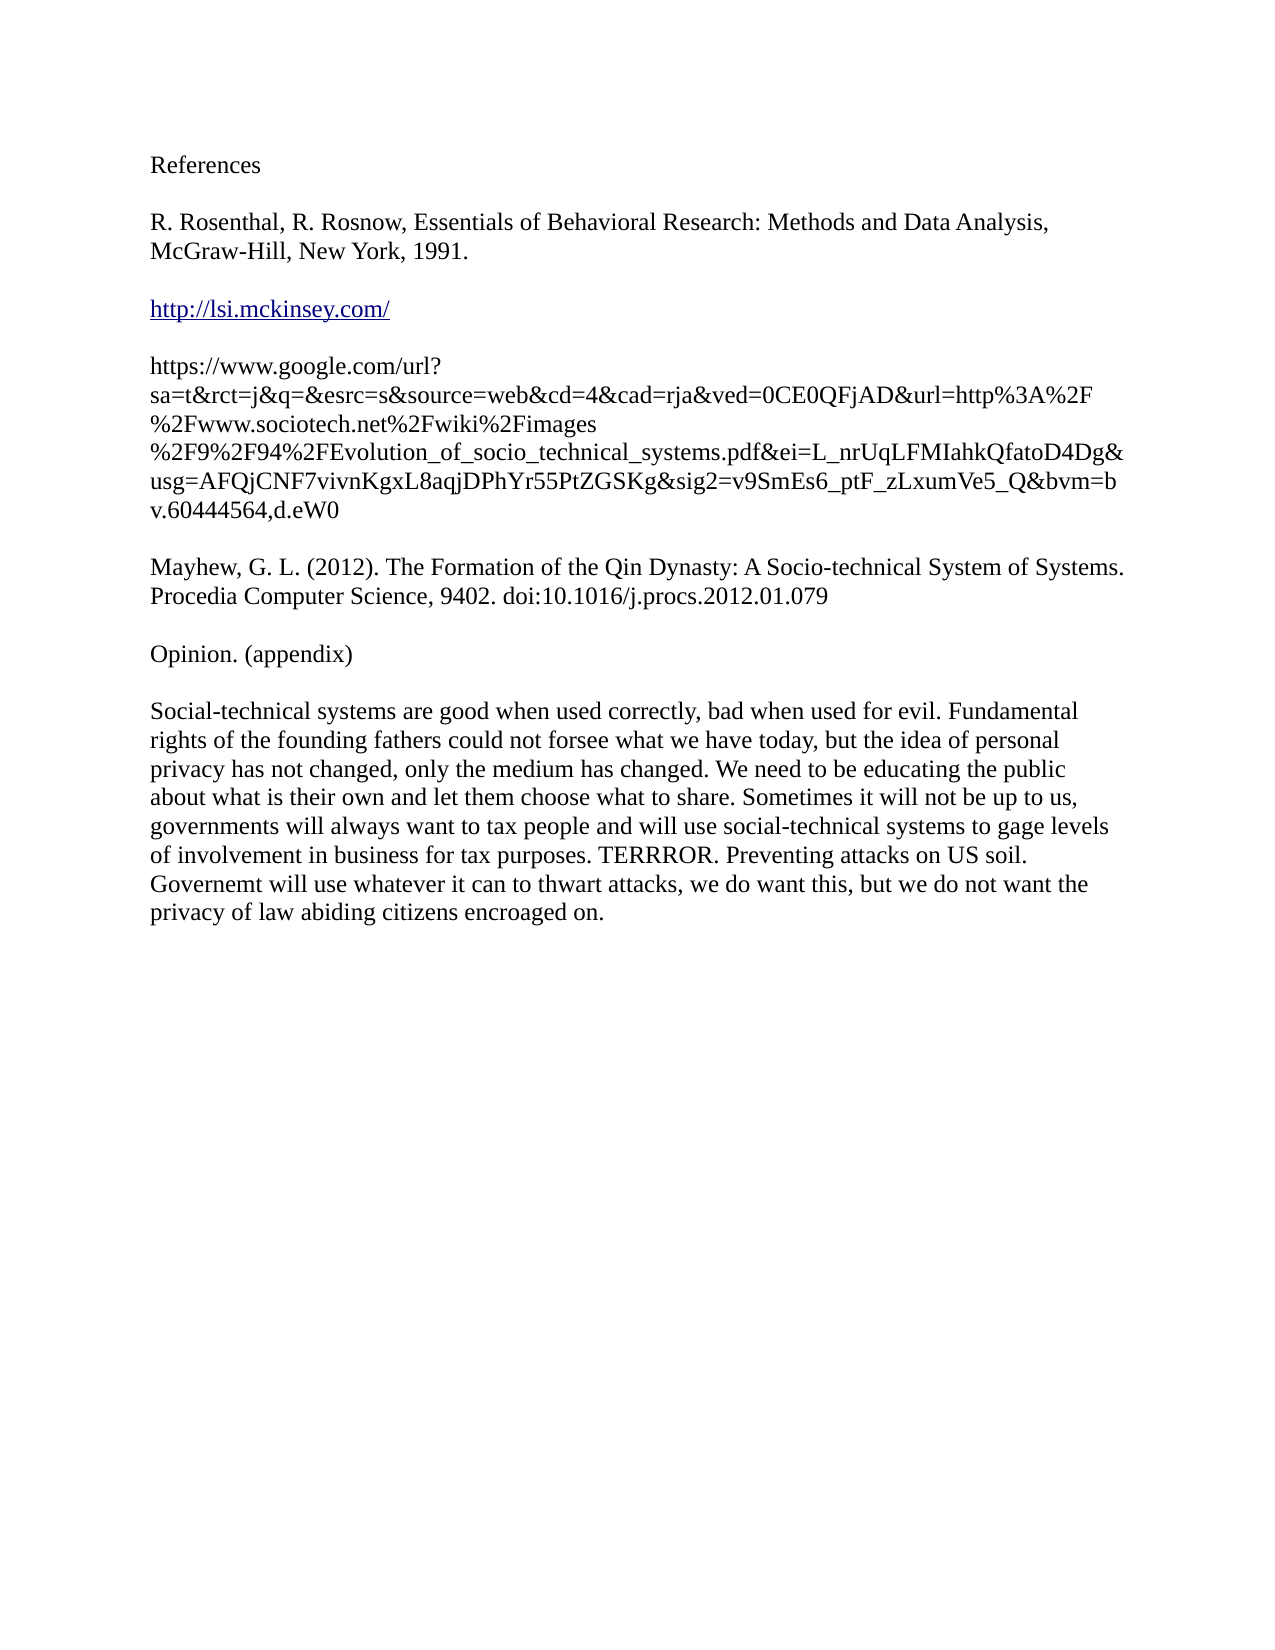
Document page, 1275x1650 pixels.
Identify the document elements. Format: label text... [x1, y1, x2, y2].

text Opinion. (appendix) [150, 639, 1125, 667]
text References [150, 150, 1125, 179]
text R. Rosenthal, R. Rosnow, Essentials of Behavioral Research: Methods and Data Analysis, McGraw-Hill, New York, 1991. [150, 207, 1125, 265]
text http://lsi.mckinsey.com/ [150, 294, 1125, 322]
text Social-technical systems are good when used correctly, bad when used for evil. Fundamental rights of the founding fathers could not forsee what we have today, but the idea of personal privacy has not changed, only the medium has changed. We need to be educating the public about what is their own and let them choose what to share. Sometimes it will not be up to us, governments will always want to tax people and will use social-technical systems to gage levels of involvement in business for tax purposes. TERRROR. Preventing attacks on US soil. Governemt will use whatever it can to thwart attacks, we do want this, but we do not want the privacy of law abiding citizens encroaged on. [150, 696, 1125, 926]
text https://www.google.com/url?sa=t&rct=j&q=&esrc=s&source=web&cd=4&cad=rja&ved=0CE0QFjAD&url=http%3A%2F%2Fwww.sociotech.net%2Fwiki%2Fimages%2F9%2F94%2FEvolution_of_socio_technical_systems.pdf&ei=L_nrUqLFMIahkQfatoD4Dg&usg=AFQjCNF7vivnKgxL8aqjDPhYr55PtZGSKg&sig2=v9SmEs6_ptF_zLxumVe5_Q&bvm=bv.60444564,d.eW0 [150, 351, 1125, 524]
text Mayhew, G. L. (2012). The Formation of the Qin Dynasty: A Socio-technical System of Systems. Procedia Computer Science, 9402. doi:10.1016/j.procs.2012.01.079 [150, 552, 1125, 610]
